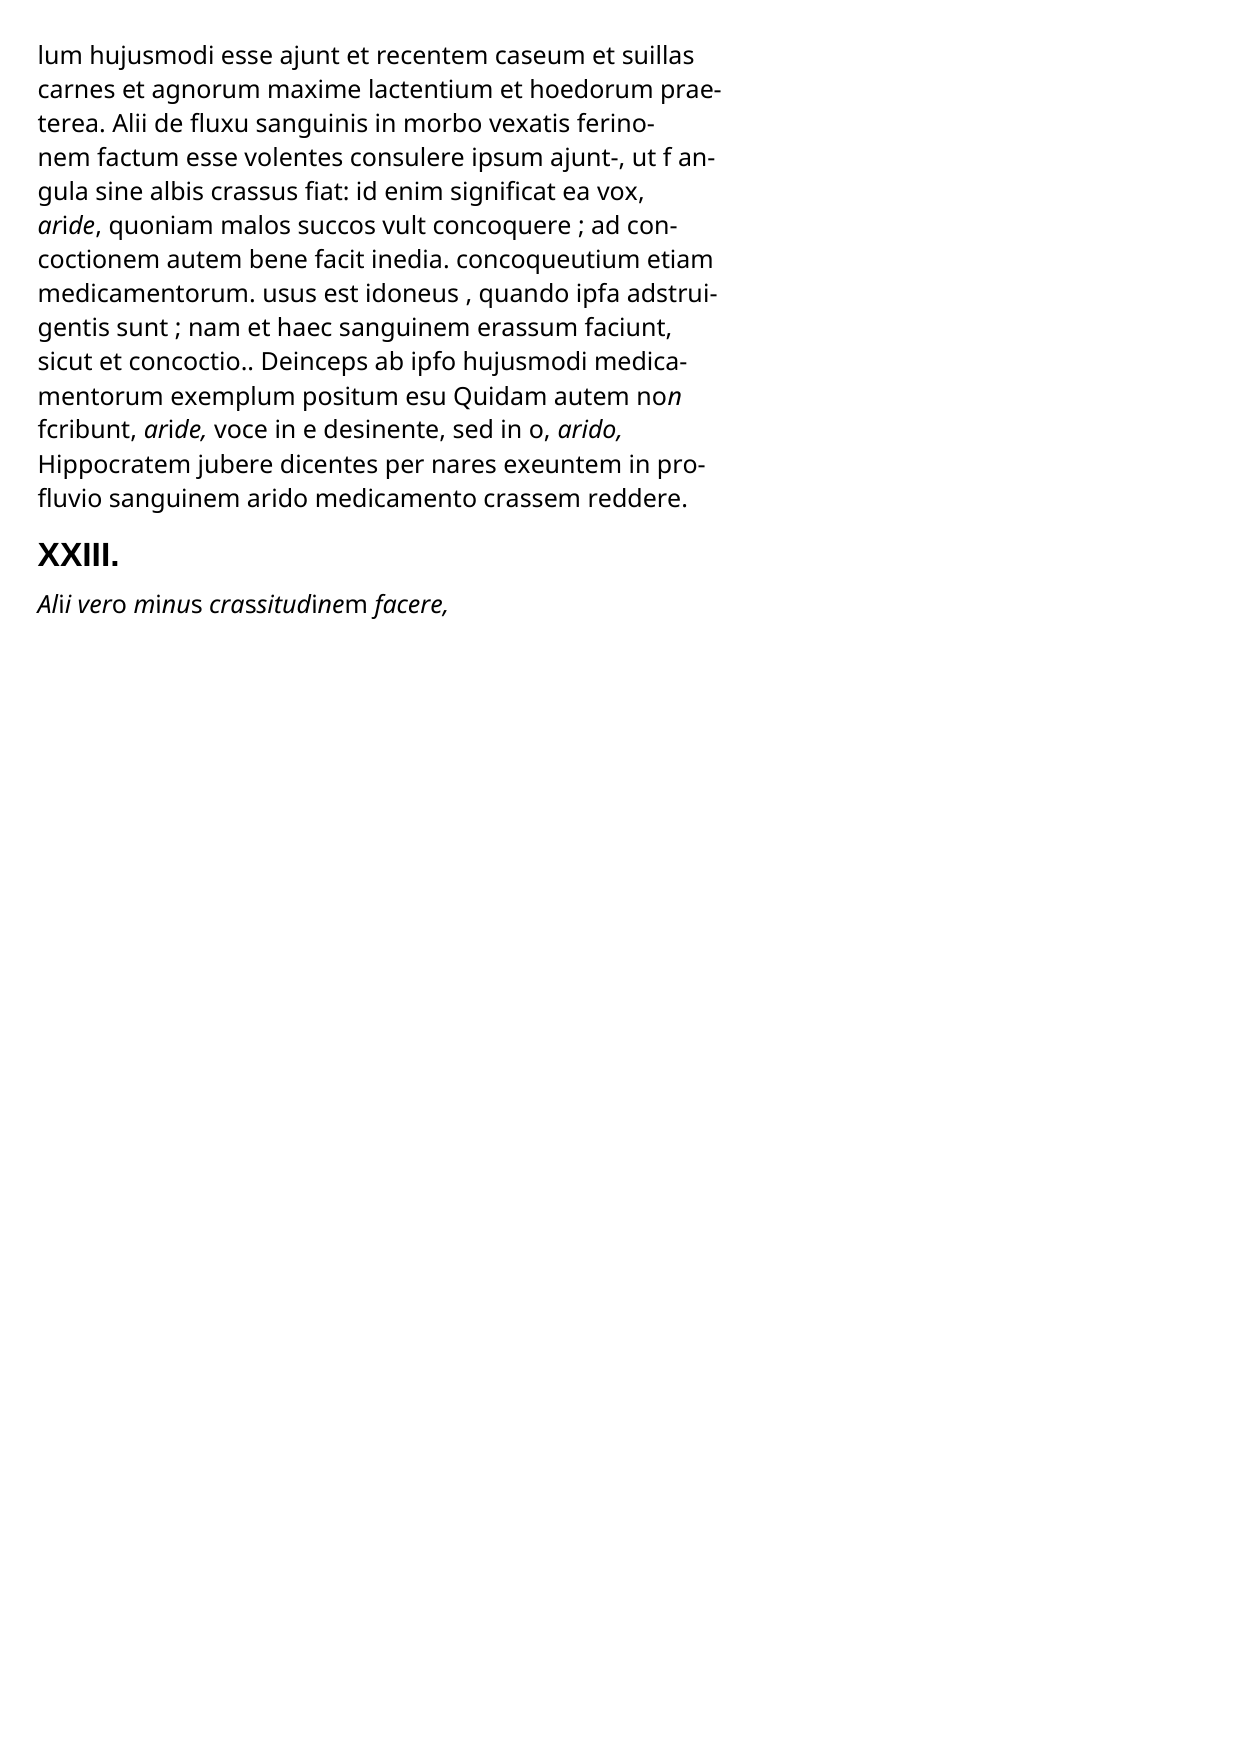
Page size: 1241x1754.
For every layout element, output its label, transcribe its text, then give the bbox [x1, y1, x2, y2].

text Alii vero minus crassitudinem facere, [37, 586, 1203, 620]
text lum hujusmodi esse ajunt et recentem caseum et suillas carnes et agnorum maxime lactentium et hoedorum prae- terea. Alii de fluxu sanguinis in morbo vexatis ferino- nem factum esse volentes consulere ipsum ajunt-, ut f an- gula sine albis crassus fiat: id enim significat ea vox, aride, quoniam malos succos vult concoquere ; ad con- coctionem autem bene facit inedia. concoqueutium etiam medicamentorum. usus est idoneus , quando ipfa adstrui- gentis sunt ; nam et haec sanguinem erassum faciunt, sicut et concoctio.. Deinceps ab ipfo hujusmodi medica- mentorum exemplum positum esu Quidam autem non fcribunt, aride, voce in e desinente, sed in o, arido, Hippocratem jubere dicentes per nares exeuntem in pro- fluvio sanguinem arido medicamento crassem reddere. [37, 37, 1203, 514]
subtitle XXIII. [37, 535, 1203, 574]
